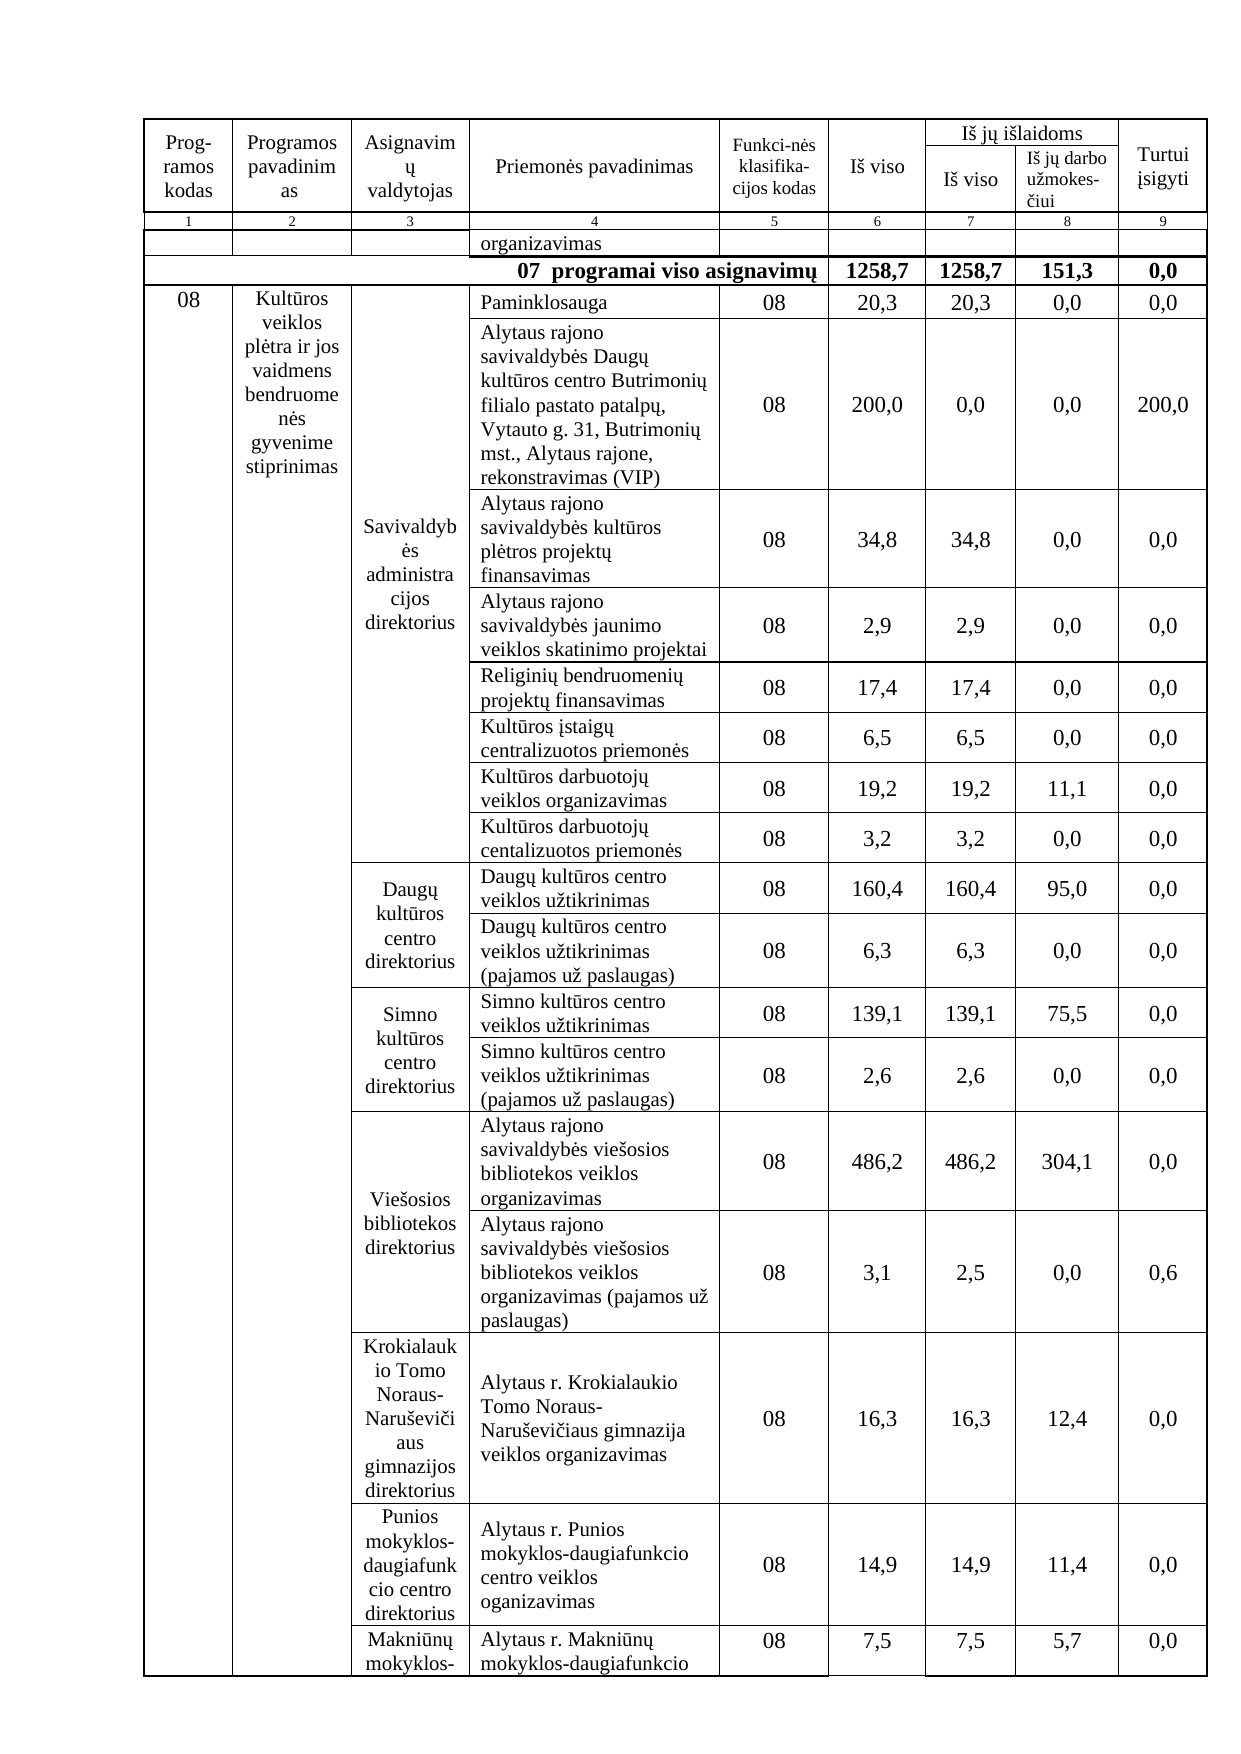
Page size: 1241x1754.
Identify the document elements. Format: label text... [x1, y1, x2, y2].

table_cell Alytaus r. Makniūnų mokyklos-daugiafunkcio [470, 1626, 719, 1675]
table_cell Savivaldybės administracijos direktorius [352, 286, 469, 862]
table_cell 0,0 [1119, 1504, 1206, 1625]
table_cell 139,1 [829, 988, 925, 1037]
table_cell 08 [720, 813, 828, 862]
table_cell 0,0 [926, 319, 1015, 489]
table_cell 0,0 [1119, 663, 1206, 712]
table_cell 200,0 [1119, 319, 1206, 489]
table_cell 0,6 [1119, 1211, 1206, 1332]
table_cell 0,0 [1119, 490, 1206, 587]
table_cell 08 [720, 914, 828, 987]
table_cell 08 [720, 988, 828, 1037]
table_cell Daugų kultūros centro direktorius [352, 863, 469, 987]
table_cell 160,4 [829, 863, 925, 912]
table_cell Simno kultūros centro veiklos užtikrinimas [470, 988, 719, 1037]
table_header Priemonės pavadinimas [470, 120, 719, 211]
table_cell 0,0 [1016, 813, 1118, 862]
table_cell 12,4 [1016, 1333, 1118, 1502]
table_cell 0,0 [1016, 588, 1118, 661]
table_cell 3 [352, 213, 469, 229]
table_cell 0,0 [1119, 763, 1206, 812]
table_cell [233, 231, 351, 255]
table_cell 7,5 [926, 1626, 1015, 1675]
table_cell Kultūros įstaigų centralizuotos priemonės [470, 713, 719, 762]
table_cell 160,4 [926, 863, 1015, 912]
table_cell 08 [720, 1504, 828, 1625]
table_cell 2,9 [829, 588, 925, 661]
table_cell 08 [720, 863, 828, 912]
table_cell 6 [829, 213, 925, 229]
table_cell 16,3 [926, 1333, 1015, 1502]
table_cell 08 [720, 1626, 828, 1675]
table_cell Punios mokyklos-daugiafunkcio centro direktorius [352, 1504, 469, 1625]
table_cell Simno kultūros centro veiklos užtikrinimas (pajamos už paslaugas) [470, 1038, 719, 1111]
table_cell 0,0 [1016, 713, 1118, 762]
table_cell 08 [720, 663, 828, 712]
table_cell 75,5 [1016, 988, 1118, 1037]
table_cell 486,2 [926, 1112, 1015, 1209]
table_header Iš viso [829, 120, 925, 211]
table_cell [720, 230, 828, 255]
table_cell 08 [720, 1333, 828, 1502]
table_cell 0,0 [1016, 663, 1118, 712]
table_cell 08 [720, 588, 828, 661]
table_cell 08 [720, 319, 828, 489]
table_cell Alytaus rajono savivaldybės viešosios bibliotekos veiklos organizavimas (pajamos už paslaugas) [470, 1211, 719, 1332]
table_cell Alytaus r. Krokialaukio Tomo Noraus-Naruševičiaus gimnazija veiklos organizavimas [470, 1333, 719, 1502]
table_cell 5,7 [1016, 1626, 1118, 1675]
table_cell 08 [720, 763, 828, 812]
table_cell organizavimas [470, 230, 719, 255]
table_cell [926, 230, 1015, 255]
table_cell 0,0 [1016, 914, 1118, 987]
table_cell 19,2 [829, 763, 925, 812]
table_cell 0,0 [1119, 1333, 1206, 1502]
table_cell 0,0 [1119, 258, 1206, 284]
table_cell 0,0 [1119, 1112, 1206, 1209]
table_cell 14,9 [926, 1504, 1015, 1625]
table_cell 0,0 [1119, 988, 1206, 1037]
table_cell 34,8 [829, 490, 925, 587]
table_cell 08 [145, 286, 232, 1675]
table_cell 0,0 [1016, 1038, 1118, 1111]
table_cell 6,3 [926, 914, 1015, 987]
table_cell Alytaus rajono savivaldybės Daugų kultūros centro Butrimonių filialo pastato patalpų, Vytauto g. 31, Butrimonių mst., Alytaus rajone, rekonstravimas (VIP) [470, 319, 719, 489]
table_cell 1258,7 [829, 258, 925, 284]
table_cell 3,1 [829, 1211, 925, 1332]
table_cell 2,5 [926, 1211, 1015, 1332]
table_cell 19,2 [926, 763, 1015, 812]
table_cell 0,0 [1016, 286, 1118, 318]
table_cell 0,0 [1119, 588, 1206, 661]
table_cell Kultūros darbuotojų centalizuotos priemonės [470, 813, 719, 862]
table_header Asignavimų valdytojas [352, 120, 469, 211]
table_cell 7 [926, 213, 1015, 229]
table_cell 08 [720, 1038, 828, 1111]
table_cell 17,4 [926, 663, 1015, 712]
table_cell 2 [233, 213, 351, 229]
table_header Prog-ramos kodas [145, 120, 232, 211]
table_cell 0,0 [1119, 914, 1206, 987]
table_cell 486,2 [829, 1112, 925, 1209]
table_cell Religinių bendruomenių projektų finansavimas [470, 663, 719, 712]
table_cell 9 [1119, 213, 1207, 229]
table_cell Kultūros darbuotojų veiklos organizavimas [470, 763, 719, 812]
table_cell 14,9 [829, 1504, 925, 1625]
table_cell 95,0 [1016, 863, 1118, 912]
table_cell [829, 230, 925, 255]
table_cell 3,2 [926, 813, 1015, 862]
table_cell 20,3 [829, 286, 925, 318]
table_cell Alytaus r. Punios mokyklos-daugiafunkcio centro veiklos oganizavimas [470, 1504, 719, 1625]
table_cell [1016, 230, 1118, 255]
table_cell 08 [720, 713, 828, 762]
table_cell 08 [720, 1211, 828, 1332]
table_cell Daugų kultūros centro veiklos užtikrinimas [470, 863, 719, 912]
table_cell Alytaus rajono savivaldybės jaunimo veiklos skatinimo projektai [470, 588, 719, 661]
table_cell 1 [145, 213, 232, 229]
table_header Iš jų išlaidoms [926, 120, 1118, 145]
table_cell 7,5 [829, 1626, 925, 1675]
table_cell [145, 231, 232, 255]
table_cell Iš jų darbo užmokes-čiui [1016, 146, 1118, 211]
table_cell 08 [720, 490, 828, 587]
table_cell 139,1 [926, 988, 1015, 1037]
table_cell 151,3 [1016, 258, 1118, 284]
table_cell 0,0 [1016, 490, 1118, 587]
table_cell 1258,7 [926, 258, 1015, 284]
table_cell 8 [1016, 213, 1118, 229]
table_cell [1119, 230, 1206, 255]
table_cell 07 programai viso asignavimų [145, 256, 828, 284]
table_cell Kultūros veiklos plėtra ir jos vaidmens bendruomenės gyvenime stiprinimas [233, 286, 351, 1675]
table_cell 17,4 [829, 663, 925, 712]
table_header Funkci-nės klasifika-cijos kodas [720, 120, 828, 211]
table_cell 0,0 [1119, 286, 1206, 318]
table_cell Alytaus rajono savivaldybės kultūros plėtros projektų finansavimas [470, 490, 719, 587]
table_cell 0,0 [1119, 1038, 1206, 1111]
table_cell 5 [720, 213, 828, 229]
table_cell 3,2 [829, 813, 925, 862]
table_cell [352, 231, 469, 255]
table_cell 0,0 [1119, 813, 1206, 862]
table_cell Viešosios bibliotekos direktorius [352, 1112, 469, 1332]
table_cell Iš viso [926, 146, 1015, 211]
table_cell 0,0 [1016, 1211, 1118, 1332]
table_header Turtui įsigyti [1119, 120, 1206, 211]
table_header Programos pavadinimas [233, 120, 351, 211]
table_cell Paminklosauga [470, 286, 719, 318]
table_cell 11,1 [1016, 763, 1118, 812]
table_cell Makniūnų mokyklos- [352, 1626, 469, 1675]
table_cell 0,0 [1119, 1626, 1206, 1675]
table_cell 11,4 [1016, 1504, 1118, 1625]
table_cell 304,1 [1016, 1112, 1118, 1209]
table_cell 6,3 [829, 914, 925, 987]
table_cell 2,9 [926, 588, 1015, 661]
table_cell 08 [720, 286, 828, 318]
table_cell 0,0 [1119, 863, 1206, 912]
table_cell Simno kultūros centro direktorius [352, 988, 469, 1111]
table_cell Daugų kultūros centro veiklos užtikrinimas (pajamos už paslaugas) [470, 914, 719, 987]
table_cell 0,0 [1119, 713, 1206, 762]
table_cell Alytaus rajono savivaldybės viešosios bibliotekos veiklos organizavimas [470, 1112, 719, 1209]
table_cell 08 [720, 1112, 828, 1209]
table_cell 200,0 [829, 319, 925, 489]
table_cell 20,3 [926, 286, 1015, 318]
table_cell 6,5 [829, 713, 925, 762]
table_cell 16,3 [829, 1333, 925, 1502]
table_cell 2,6 [926, 1038, 1015, 1111]
table_cell 6,5 [926, 713, 1015, 762]
table_cell 34,8 [926, 490, 1015, 587]
table_cell 2,6 [829, 1038, 925, 1111]
table_cell 0,0 [1016, 319, 1118, 489]
table_cell 4 [470, 213, 719, 229]
table_cell Krokialaukio Tomo Noraus-Naruševičiaus gimnazijos direktorius [352, 1333, 469, 1502]
